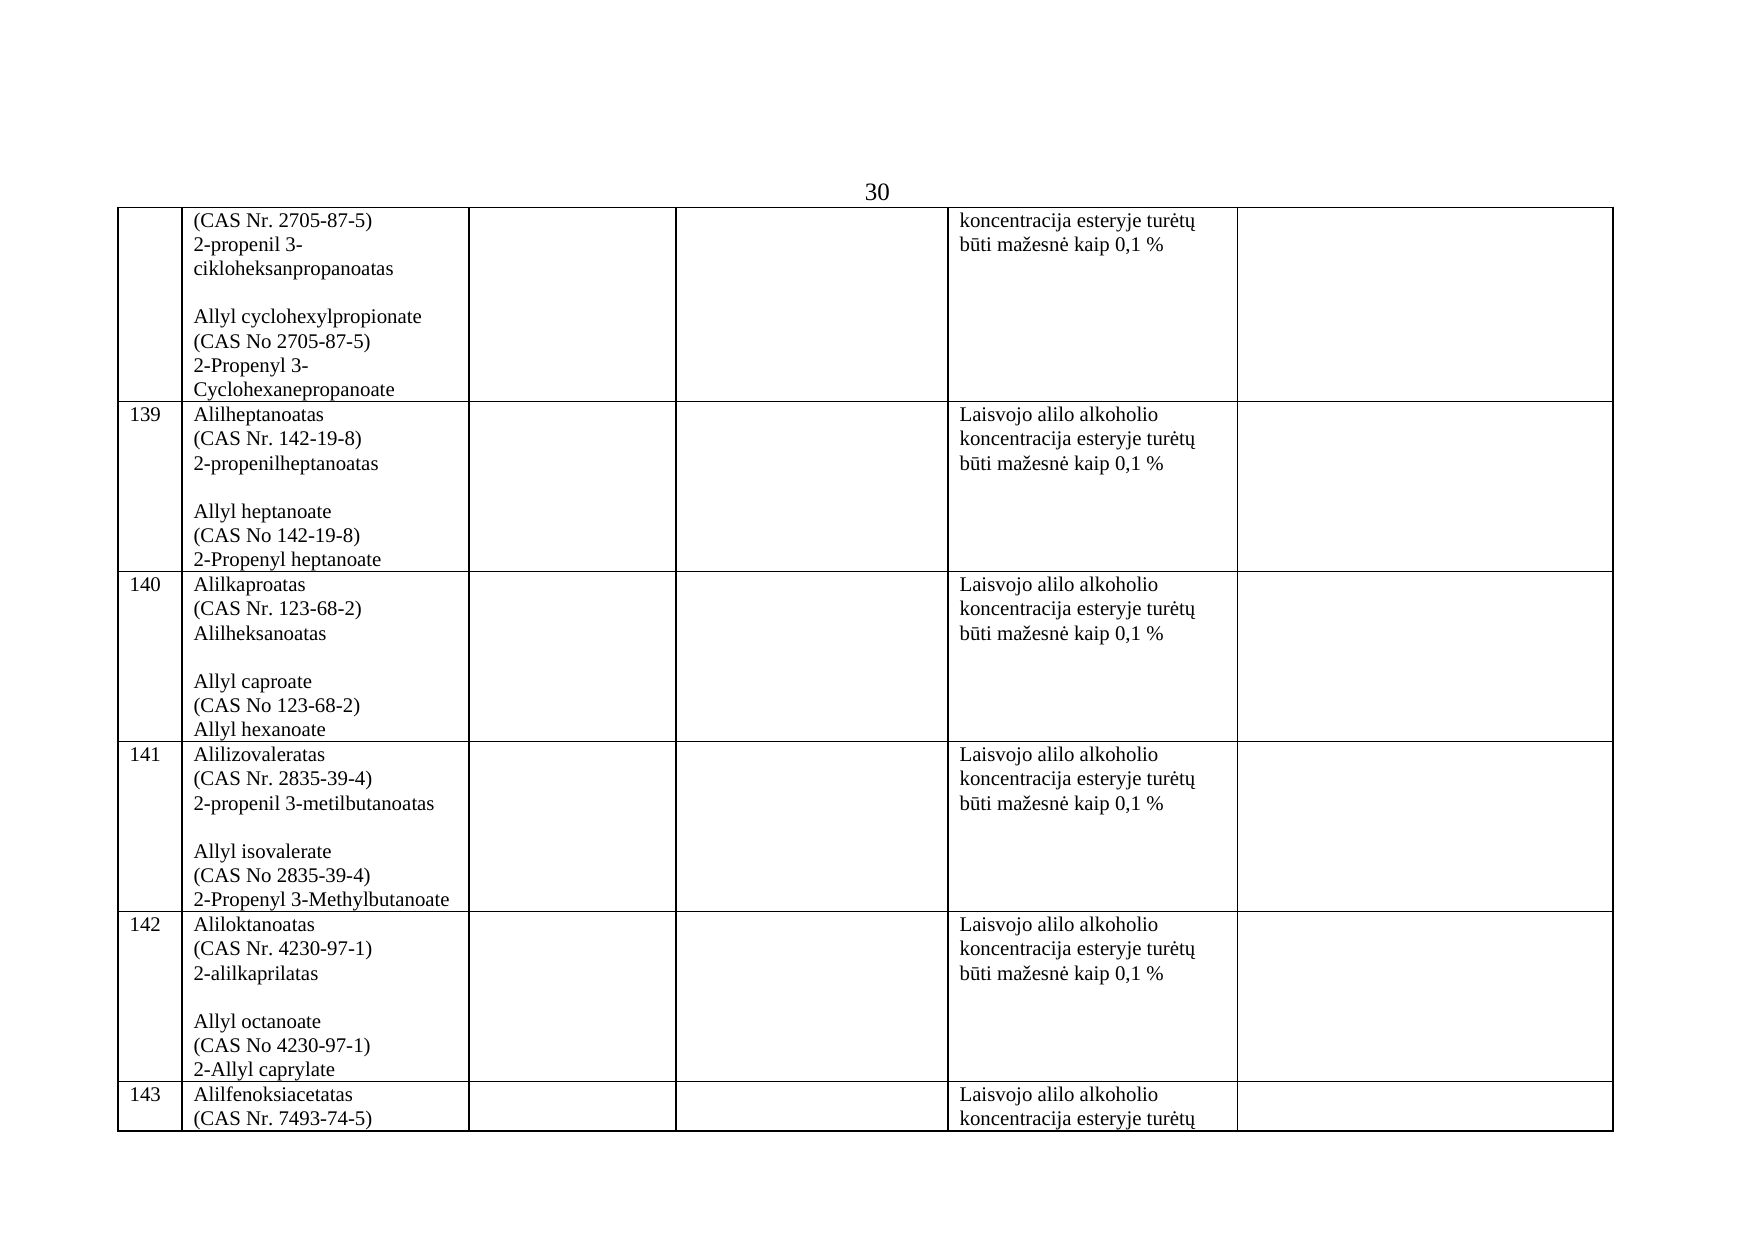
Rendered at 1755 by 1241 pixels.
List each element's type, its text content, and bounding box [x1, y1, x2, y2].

table_cell [470, 1082, 675, 1130]
table_cell [1238, 742, 1612, 911]
table_cell [1238, 208, 1612, 401]
table_cell [1238, 572, 1612, 741]
table_cell Alilizovaleratas (CAS Nr. 2835-39-4) 2-propenil 3-metilbutanoatas Allyl isovalerate (CAS No 2835-39-4) 2-Propenyl 3-Methylbutanoate [183, 742, 468, 911]
table_cell [1238, 912, 1612, 1081]
table_cell Alilheptanoatas (CAS Nr. 142-19-8) 2-propenilheptanoatas Allyl heptanoate (CAS No 142-19-8) 2-Propenyl heptanoate [183, 402, 468, 571]
table_cell [1614, 1081, 1754, 1130]
table_cell Laisvojo alilo alkoholio koncentracija esteryje turėtų būti mažesnė kaip 0,1 % [949, 572, 1237, 741]
table_cell 141 [119, 742, 181, 911]
table_cell 139 [119, 402, 181, 571]
table_cell [470, 572, 675, 741]
table_cell [677, 208, 947, 401]
table_cell 143 [119, 1082, 181, 1130]
table_cell [677, 1082, 947, 1130]
table_cell Alilkaproatas (CAS Nr. 123-68-2) Alilheksanoatas Allyl caproate (CAS No 123-68-2) Allyl hexanoate [183, 572, 468, 741]
table_cell [677, 572, 947, 741]
table_cell 140 [119, 572, 181, 741]
table_cell 142 [119, 912, 181, 1081]
table_cell [119, 208, 181, 401]
table_cell [1614, 741, 1754, 911]
table_cell Laisvojo alilo alkoholio koncentracija esteryje turėtų būti mažesnė kaip 0,1 % [949, 912, 1237, 1081]
table_cell [1238, 1082, 1612, 1130]
table_cell [677, 742, 947, 911]
table_cell [1614, 571, 1754, 741]
table_cell Alilfenoksiacetatas (CAS Nr. 7493-74-5) [183, 1082, 468, 1130]
table_cell [677, 402, 947, 571]
table_cell koncentracija esteryje turėtų būti mažesnė kaip 0,1 % [949, 208, 1237, 401]
table_cell [470, 912, 675, 1081]
table_cell [1238, 402, 1612, 571]
table_cell [470, 742, 675, 911]
table_cell (CAS Nr. 2705-87-5) 2-propenil 3-cikloheksanpropanoatas Allyl cyclohexylpropionate (CAS No 2705-87-5) 2-Propenyl 3-Cyclohexanepropanoate [183, 208, 468, 401]
table_cell [677, 912, 947, 1081]
table_cell Laisvojo alilo alkoholio koncentracija esteryje turėtų būti mažesnė kaip 0,1 % [949, 402, 1237, 571]
table_cell Aliloktanoatas (CAS Nr. 4230-97-1) 2-alilkaprilatas Allyl octanoate (CAS No 4230-97-1) 2-Allyl caprylate [183, 912, 468, 1081]
table_cell Laisvojo alilo alkoholio koncentracija esteryje turėtų [949, 1082, 1237, 1130]
table_cell [1614, 207, 1754, 401]
table_cell Laisvojo alilo alkoholio koncentracija esteryje turėtų būti mažesnė kaip 0,1 % [949, 742, 1237, 911]
table_cell [1614, 911, 1754, 1081]
table_cell [1614, 401, 1754, 571]
table_cell [470, 208, 675, 401]
table_cell [470, 402, 675, 571]
